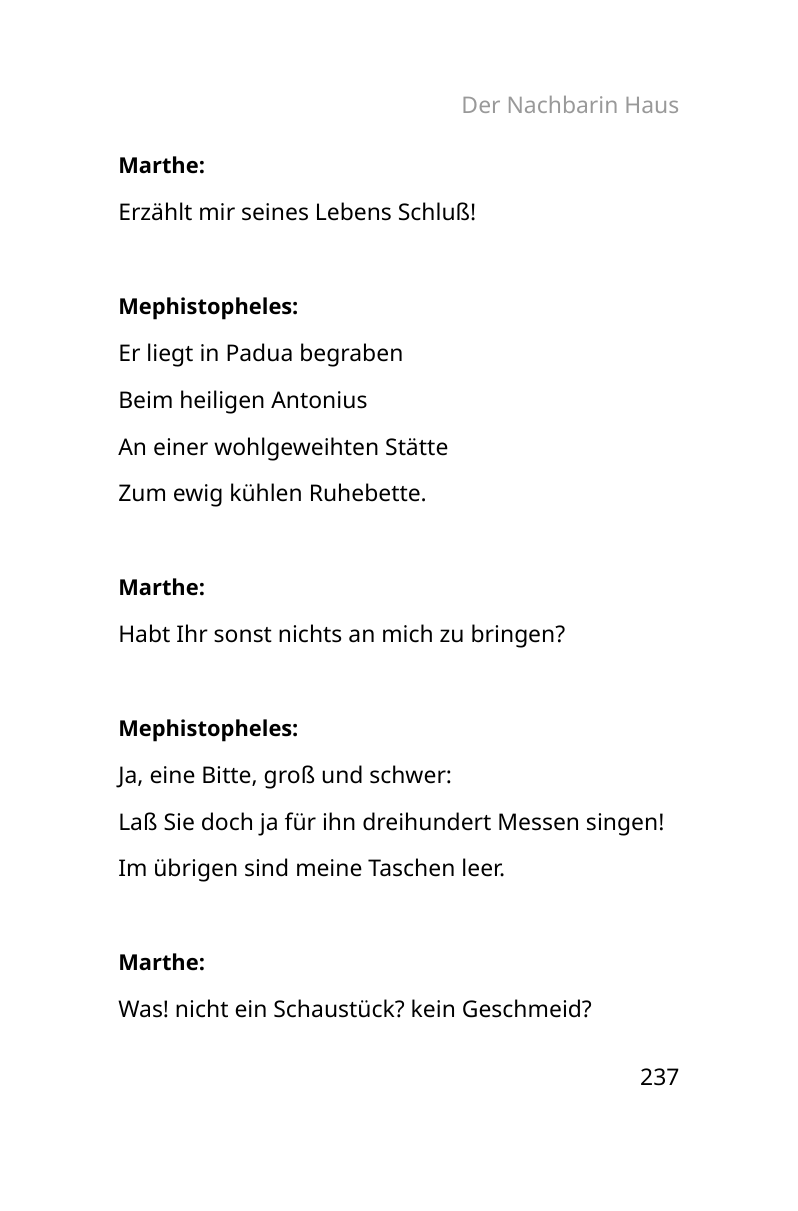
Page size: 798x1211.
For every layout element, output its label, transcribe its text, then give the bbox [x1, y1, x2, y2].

text Marthe: Was! nicht ein Schaustück? kein Geschmeid? [118, 917, 679, 1024]
text Marthe: Habt Ihr sonst nichts an mich zu bringen? [118, 542, 679, 649]
text Marthe: Erzählt mir seines Lebens Schluß! [118, 149, 679, 227]
text Mephistopheles: Er liegt in Padua begraben Beim heiligen Antonius An einer wohlgeweihten Stätte Zum ewig kühlen Ruhebette. [118, 261, 679, 509]
text Mephistopheles: Ja, eine Bitte, groß und schwer: Laß Sie doch ja für ihn dreihundert Messen singen! Im übrigen sind meine Taschen leer. [118, 683, 679, 884]
